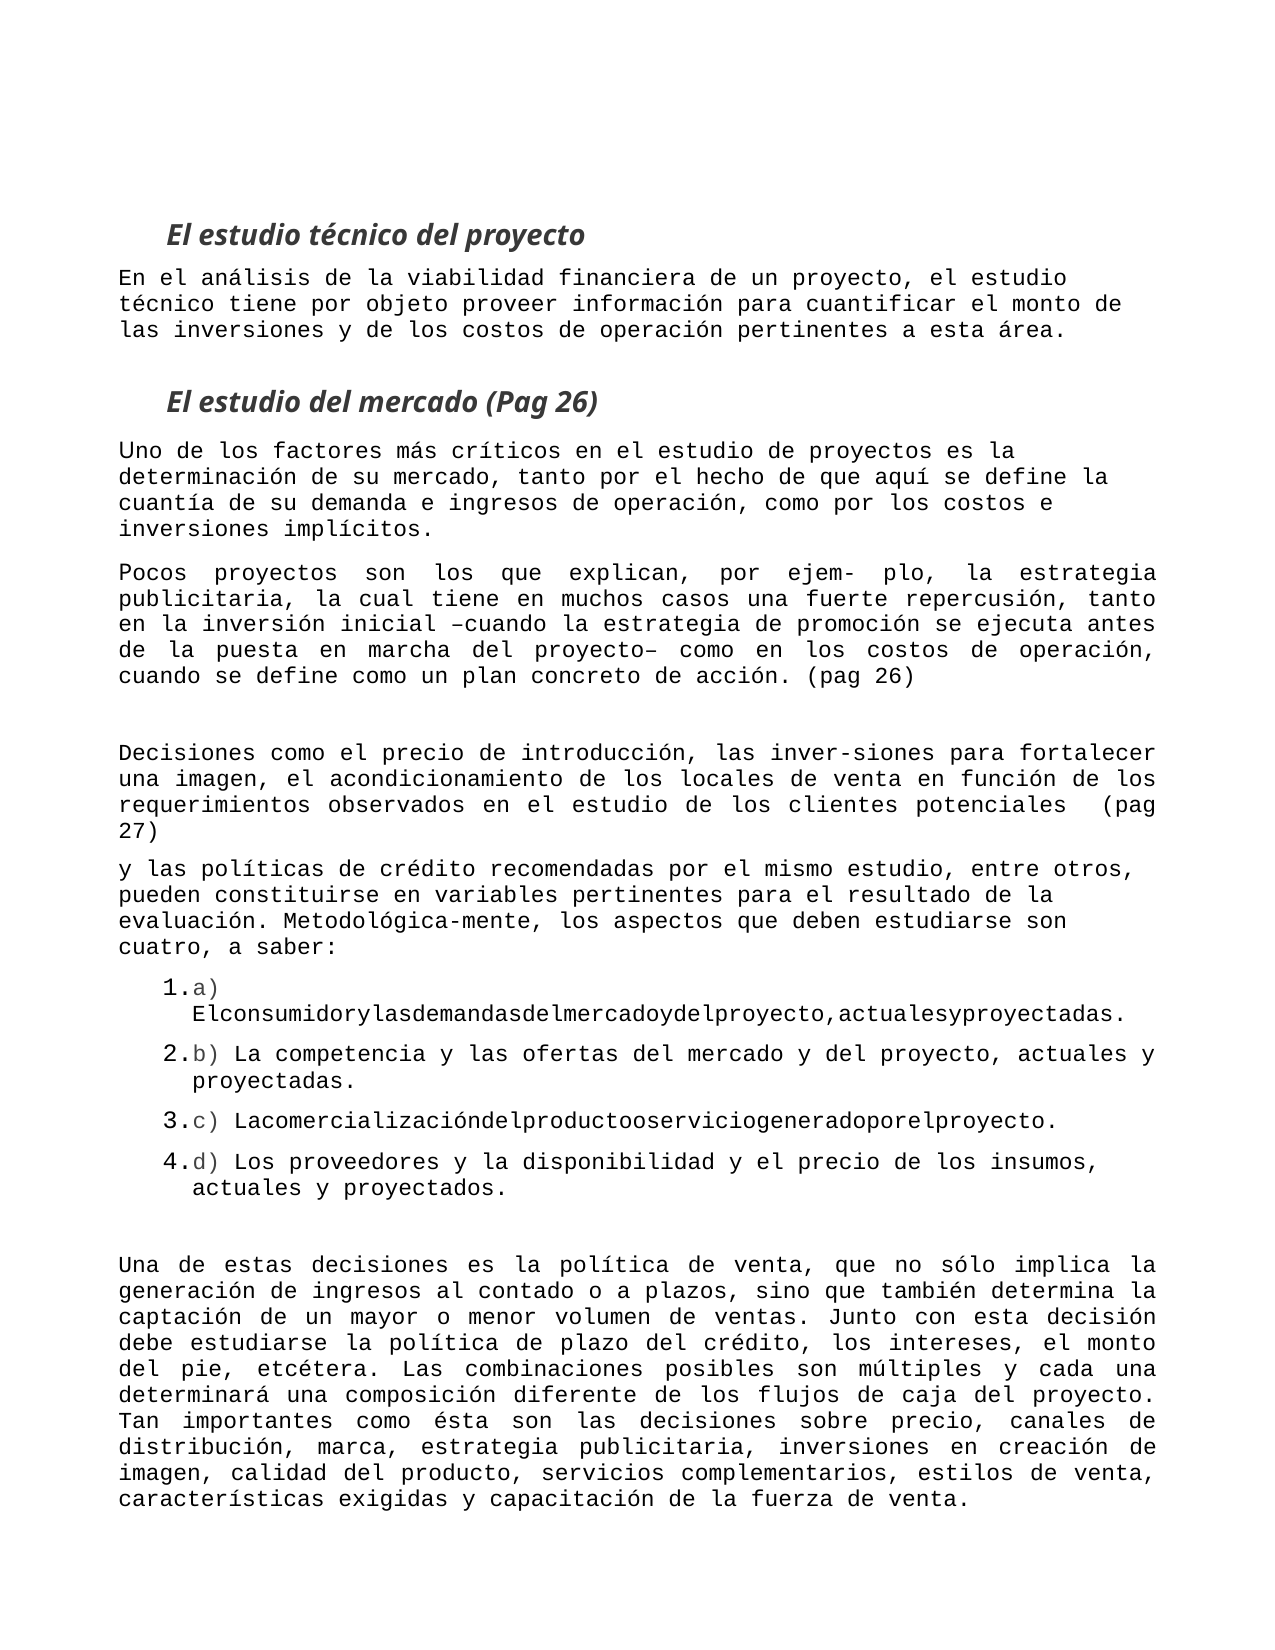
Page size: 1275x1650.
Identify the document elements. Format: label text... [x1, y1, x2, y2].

subtitle 2.4 El estudio del mercado (Pag 26) [118, 382, 1157, 421]
text Pocos proyectos son los que explican, por ejem- plo, la estrategia publicitaria, la cual tiene en muchos casos una fuerte repercusión, tanto en la inversión inicial –cuando la estrategia de promoción se ejecuta antes de la puesta en marcha del proyecto– como en los costos de operación, cuando se define como un plan concreto de acción. (pag 26) [118, 556, 1157, 691]
list d) Los proveedores y la disponibilidad y el precio de los insumos, actuales y proyectados. [162, 1148, 1157, 1203]
text y las políticas de crédito recomendadas por el mismo estudio, entre otros, pueden constituirse en variables pertinentes para el resultado de la evaluación. Metodológica-mente, los aspectos que deben estudiarse son cuatro, a saber: [118, 858, 1157, 962]
text Una de estas decisiones es la política de venta, que no sólo implica la generación de ingresos al contado o a plazos, sino que también determina la captación de un mayor o menor volumen de ventas. Junto con esta decisión debe estudiarse la política de plazo del crédito, los intereses, el monto del pie, etcétera. Las combinaciones posibles son múltiples y cada una determinará una composición diferente de los flujos de caja del proyecto. Tan importantes como ésta son las decisiones sobre precio, canales de distribución, marca, estrategia publicitaria, inversiones en creación de imagen, calidad del producto, servicios complementarios, estilos de venta, características exigidas y capacitación de la fuerza de venta. [118, 1254, 1157, 1513]
subtitle 2.3 El estudio técnico del proyecto [118, 214, 1157, 254]
text En el análisis de la viabilidad financiera de un proyecto, el estudio técnico tiene por objeto proveer información para cuantificar el monto de las inversiones y de los costos de operación pertinentes a esta área. [118, 266, 1157, 344]
list b) La competencia y las ofertas del mercado y del proyecto, actuales y proyectadas. [162, 1041, 1157, 1095]
text Uno de los factores más críticos en el estudio de proyectos es la determinación de su mercado, tanto por el hecho de que aquí se define la cuantía de su demanda e ingresos de operación, como por los costos e inversiones implícitos. [118, 434, 1157, 543]
list c) Lacomercializacióndelproductooserviciogeneradoporelproyecto. [162, 1108, 1157, 1136]
text Decisiones como el precio de introducción, las inver-siones para fortalecer una imagen, el acondicionamiento de los locales de venta en función de los requerimientos observados en el estudio de los clientes potenciales (pag 27) [118, 742, 1157, 845]
list a) Elconsumidorylasdemandasdelmercadoydelproyecto,actualesyproyectadas. [162, 974, 1157, 1028]
